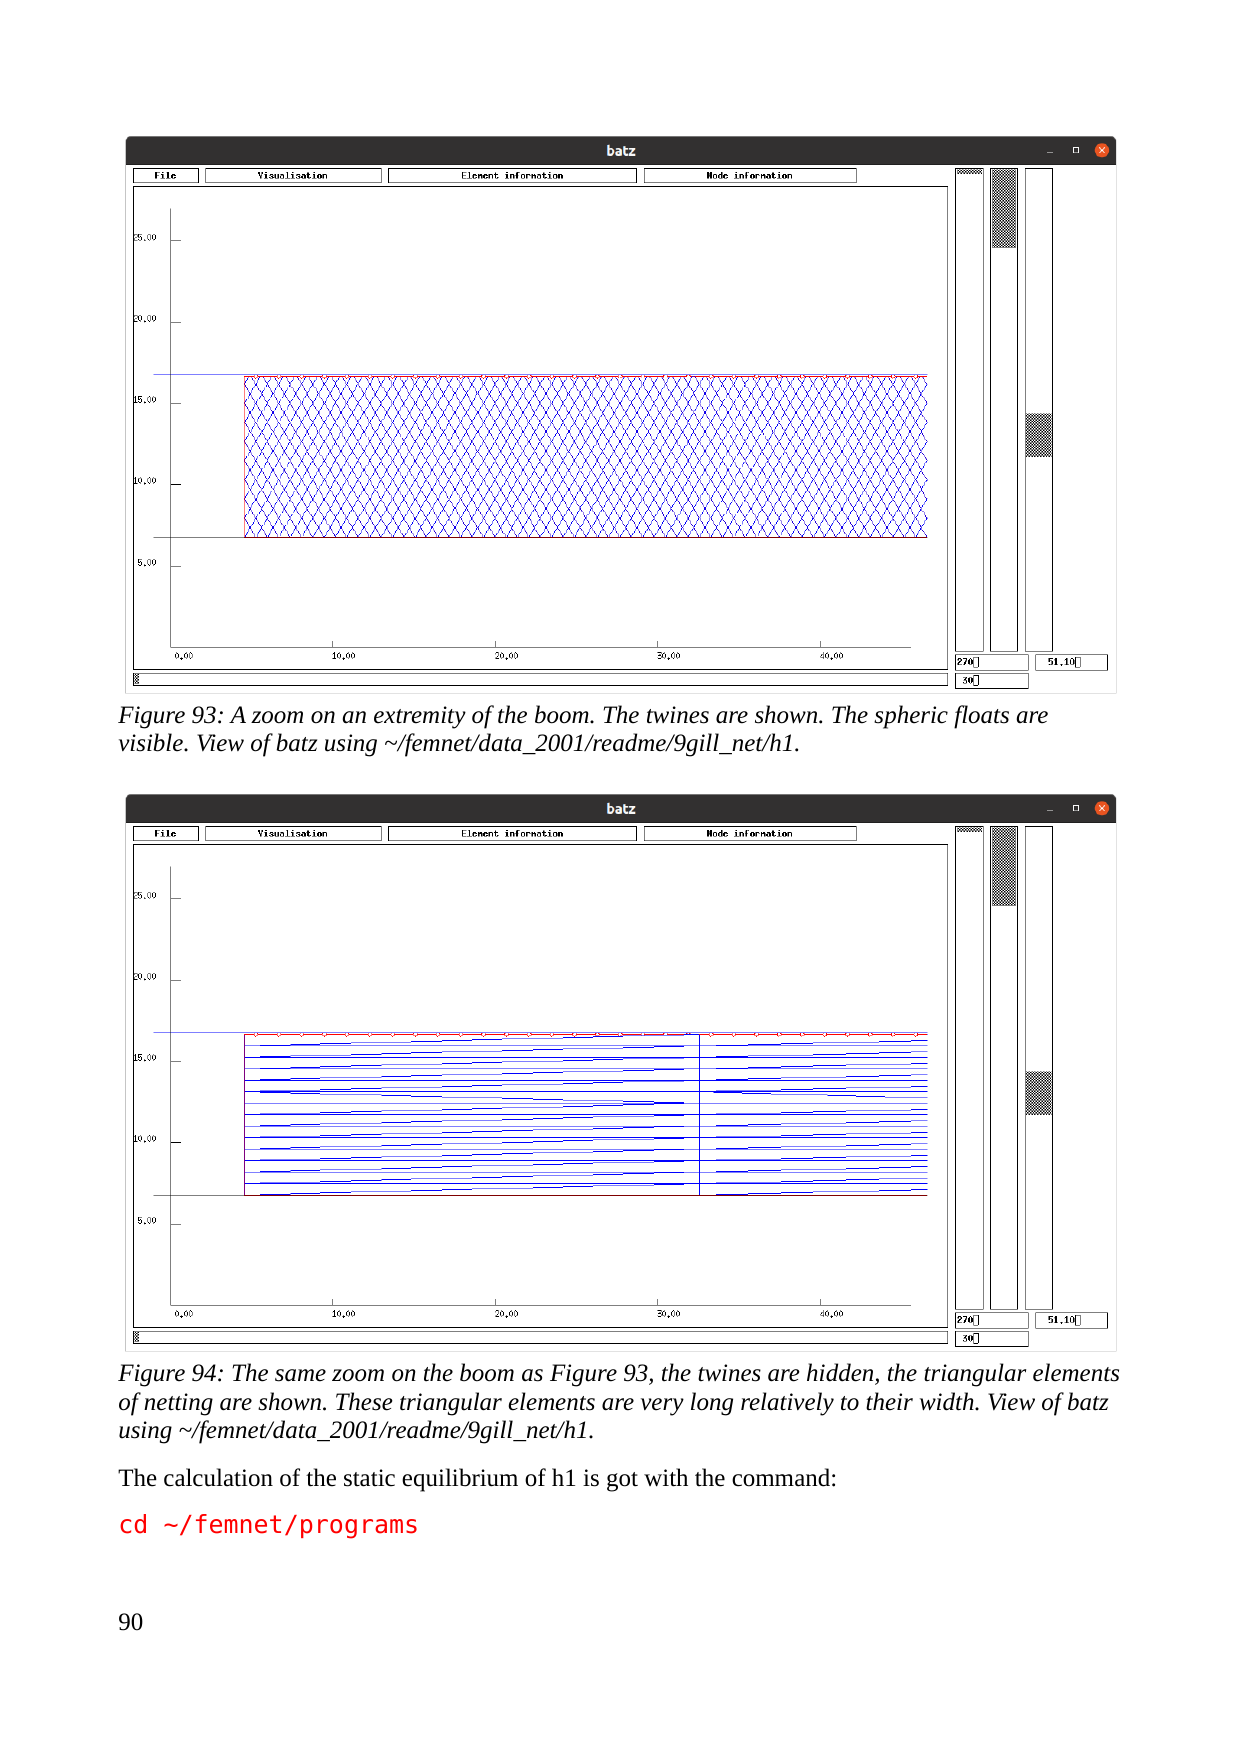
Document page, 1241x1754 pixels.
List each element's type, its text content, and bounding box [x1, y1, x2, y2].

text cd ~/femnet/programs [118, 1511, 1122, 1540]
text The calculation of the static equilibrium of h1 is got with the command: [118, 1463, 1122, 1492]
picture [118, 130, 1123, 700]
text Figure 94: The same zoom on the boom as Figure 93, the twines are hidden, the triangular elements of netting are shown. These triangular elements are very long relatively to their width. View of batz using ~/femnet/data_2001/readme/9gill_net/h1. [118, 1358, 1122, 1444]
text Figure 93: A zoom on an extremity of the boom. The twines are shown. The spheric floats are visible. View of batz using ~/femnet/data_2001/readme/9gill_net/h1. [118, 700, 1122, 757]
picture [118, 788, 1123, 1358]
